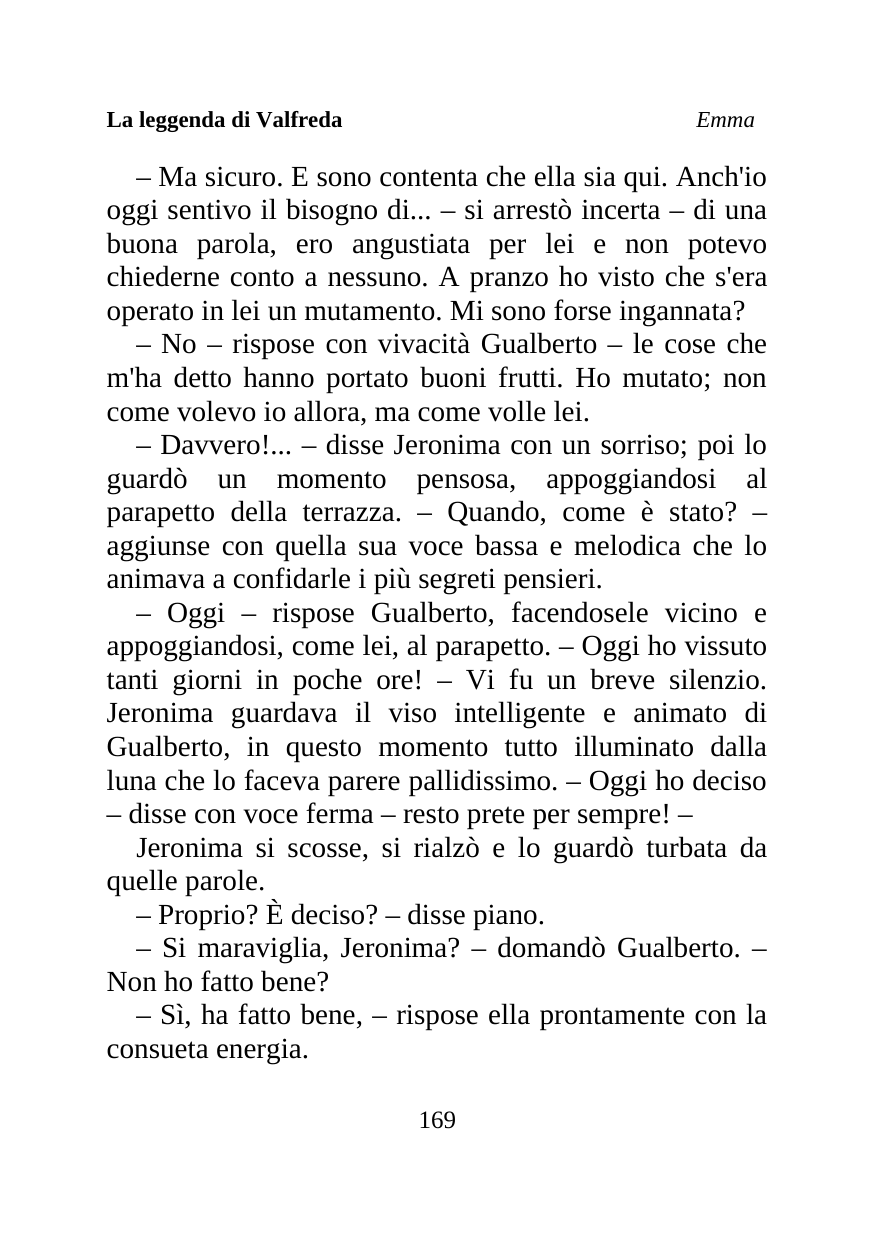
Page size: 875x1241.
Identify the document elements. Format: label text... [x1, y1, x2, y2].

text – Proprio? È deciso? – disse piano. [106, 897, 768, 930]
text – Davvero!... – disse Jeronima con un sorriso; poi lo guardò un momento pensosa, appoggiandosi al parapetto della terrazza. – Quando, come è stato? – aggiunse con quella sua voce bassa e melodica che lo animava a confidarle i più segreti pensieri. [106, 427, 768, 595]
text – Oggi – rispose Gualberto, facendosele vicino e appoggiandosi, come lei, al parapetto. – Oggi ho vissuto tanti giorni in poche ore! – Vi fu un breve silenzio. Jeronima guardava il viso intelligente e animato di Gualberto, in questo momento tutto illuminato dalla luna che lo faceva parere pallidissimo. – Oggi ho deciso – disse con voce ferma – resto prete per sempre! – [106, 595, 768, 830]
text – Ma sicuro. E sono contenta che ella sia qui. Anch'io oggi sentivo il bisogno di... – si arrestò incerta – di una buona parola, ero angustiata per lei e non potevo chiederne conto a nessuno. A pranzo ho visto che s'era operato in lei un mutamento. Mi sono forse ingannata? [106, 159, 768, 327]
text – Si maraviglia, Jeronima? – domandò Gualberto. – Non ho fatto bene? [106, 930, 768, 997]
text – No – rispose con vivacità Gualberto – le cose che m'ha detto hanno portato buoni frutti. Ho mutato; non come volevo io allora, ma come volle lei. [106, 327, 768, 427]
text – Sì, ha fatto bene, – rispose ella prontamente con la consueta energia. [106, 997, 768, 1064]
text Jeronima si scosse, si rialzò e lo guardò turbata da quelle parole. [106, 830, 768, 897]
